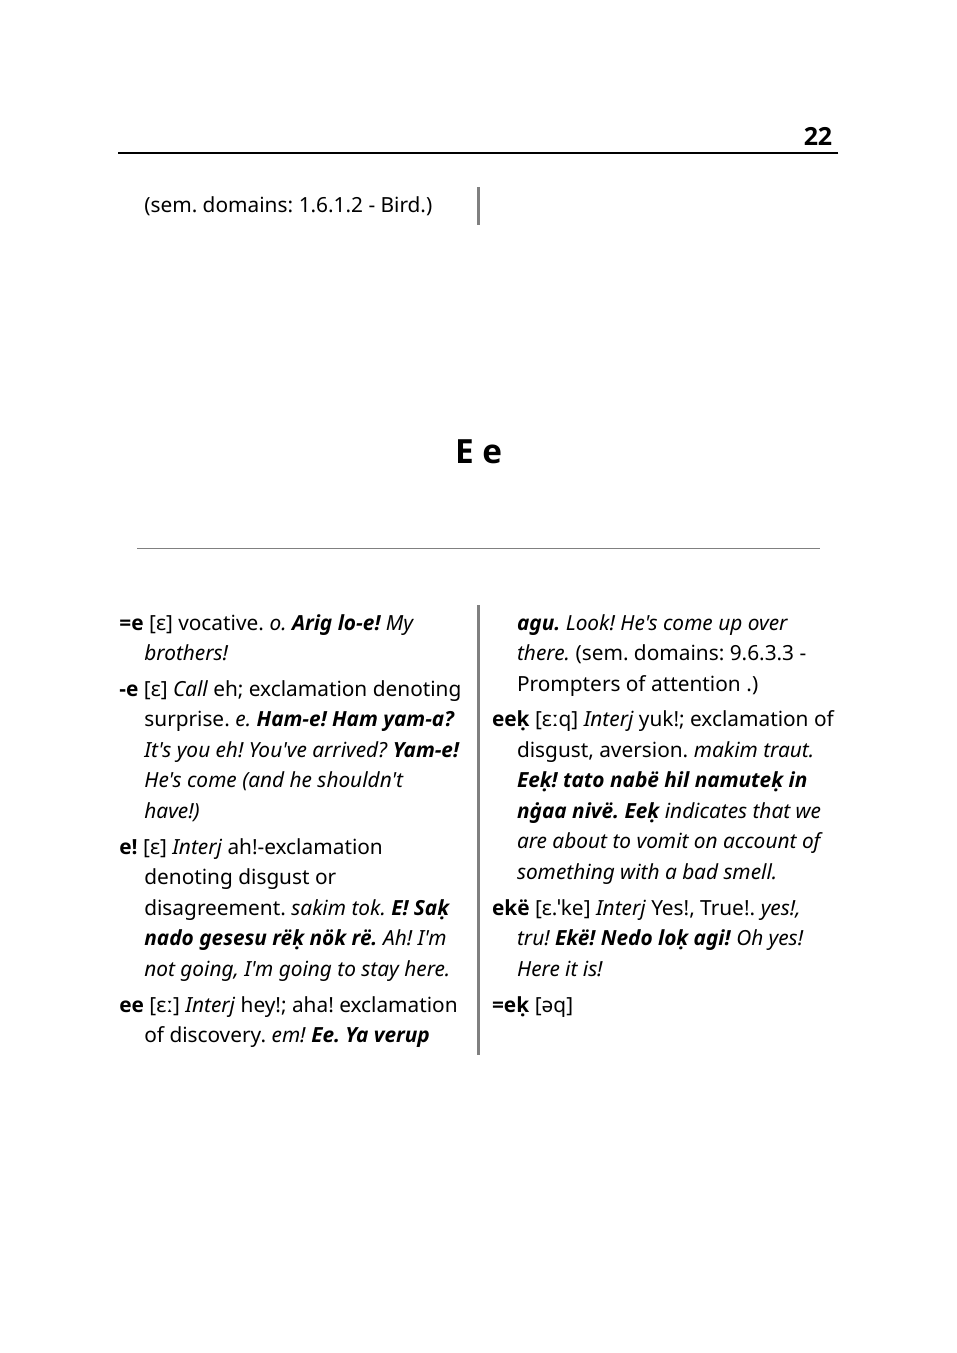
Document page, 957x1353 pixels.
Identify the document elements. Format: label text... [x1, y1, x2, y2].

text (sem. domains: 1.6.1.2 - Bird.) [119, 188, 466, 223]
text E e [137, 353, 820, 548]
text =eḳ [əq] [492, 987, 838, 1022]
text eeḳ [ɛːq] Interj yuk!; exclamation of disgust, aversion. makim traut. Eeḳ! tato nabë hil namuteḳ in nġaa nivë. Eeḳ indicates that we are about to vomit on account of something with a bad smell. [492, 701, 838, 890]
text ee [ɛː] Interj hey!; aha! exclamation of discovery. em! Ee. Ya verup [119, 987, 466, 1053]
text agu. Look! He's come up over there. (sem. domains: 9.6.3.3 - Prompters of attention .) [492, 606, 838, 701]
text =e [ɛ] vocative. o. Arig lo-e! My brothers! [119, 606, 466, 671]
text e! [ɛ] Interj ah!-exclamation denoting disgust or disagreement. sakim tok. E! Saḳ nado gesesu rëḳ nök rë. Ah! I'm not going, I'm going to stay here. [119, 829, 466, 987]
text -e [ɛ] Call eh; exclamation denoting surprise. e. Ham-e! Ham yam-a? It's you eh! You've arrived? Yam-e! He's come (and he shouldn't have!) [119, 671, 466, 829]
text ekë [ɛ.ˈke] Interj Yes!, True!. yes!, tru! Ekë! Nedo loḳ agi! Oh yes! Here it is! [492, 890, 838, 987]
